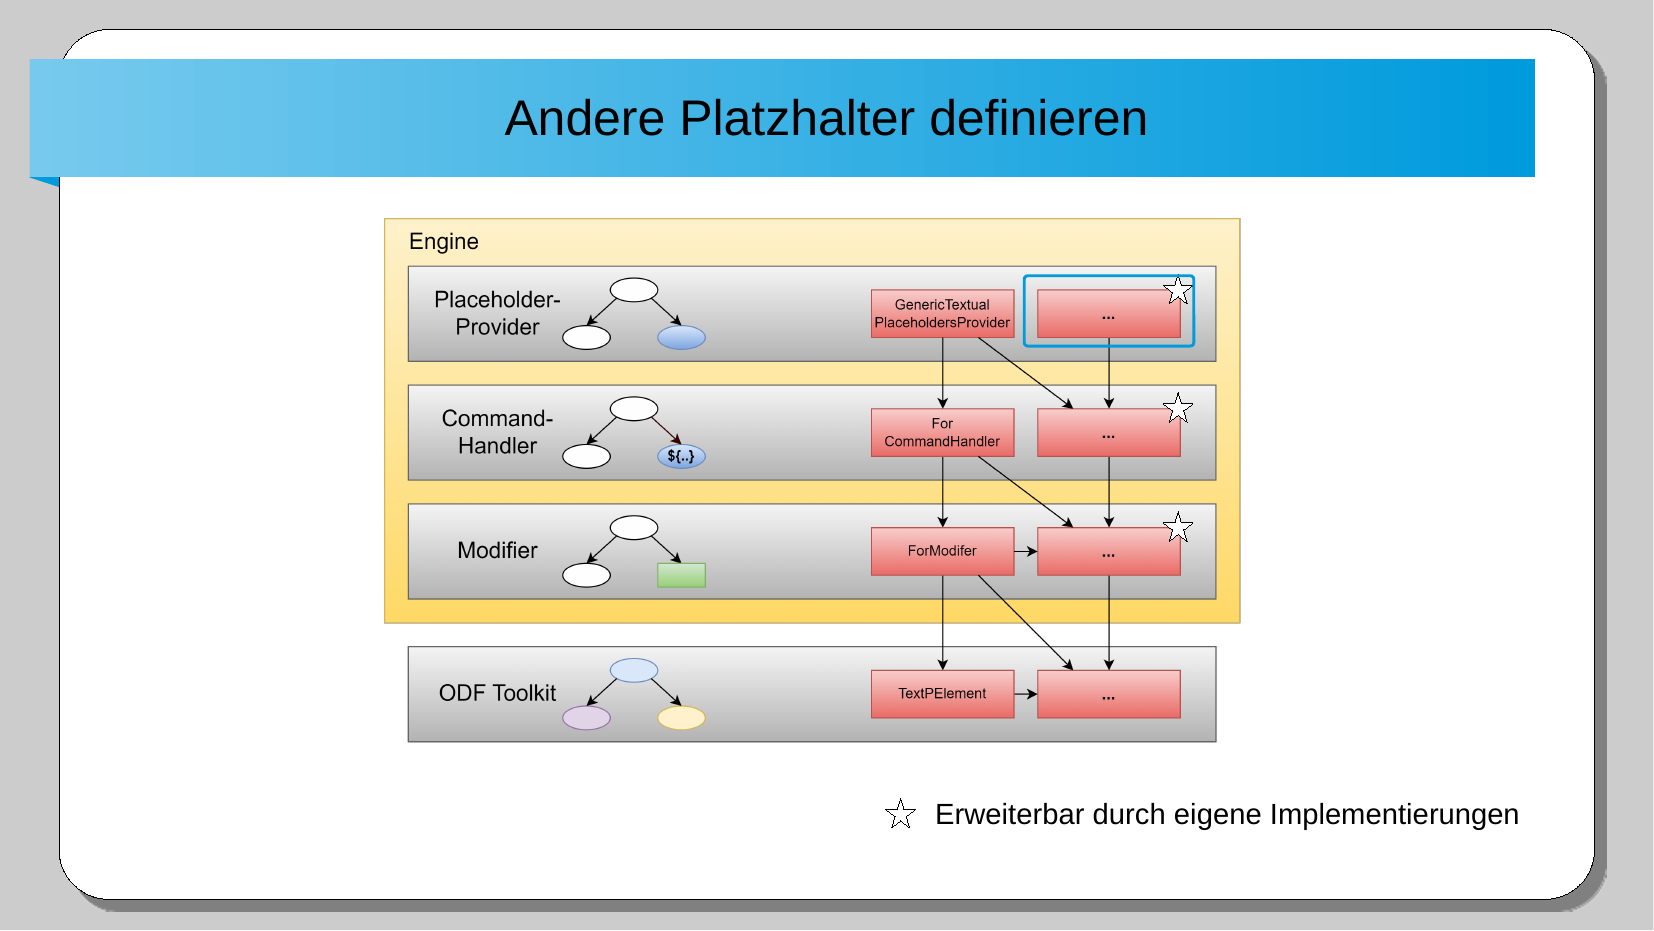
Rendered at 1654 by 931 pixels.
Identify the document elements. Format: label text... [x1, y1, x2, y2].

text_box [1163, 392, 1193, 423]
title Andere Platzhalter definieren [118, 59, 1536, 178]
picture [372, 206, 1252, 754]
text_box Erweiterbar durch eigene Implementierungen [920, 790, 1536, 839]
text_box [1163, 278, 1192, 304]
text_box [885, 798, 916, 828]
text_box [1163, 511, 1193, 542]
